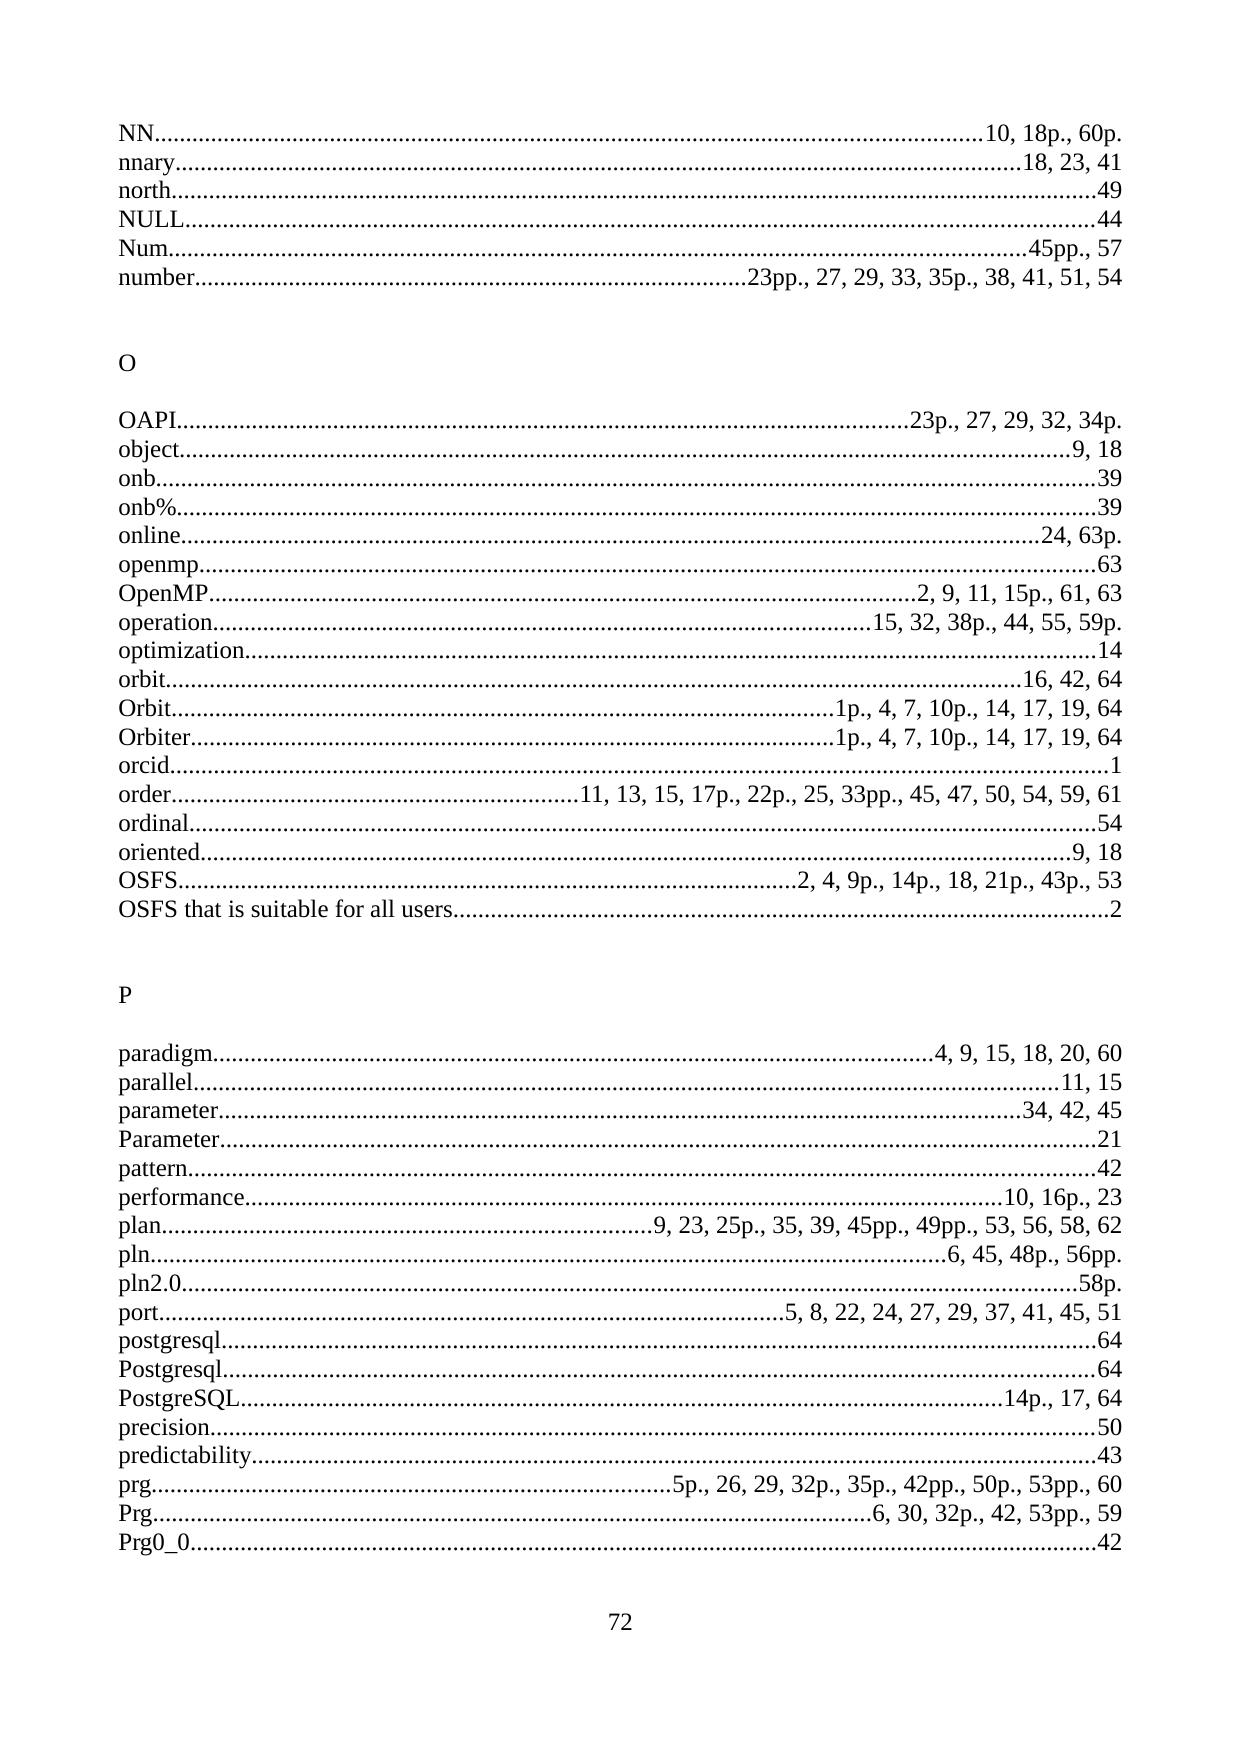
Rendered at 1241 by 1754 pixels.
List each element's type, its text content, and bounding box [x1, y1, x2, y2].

text object 9, 18 [118, 434, 1122, 463]
text O [118, 348, 1122, 377]
text NULL 44 [118, 204, 1122, 233]
text optimization 14 [118, 636, 1122, 664]
text OAPI 23p., 27, 29, 32, 34p. [118, 406, 1122, 434]
text onb% 39 [118, 492, 1122, 521]
text performance 10, 16p., 23 [118, 1182, 1122, 1211]
text Orbit 1p., 4, 7, 10p., 14, 17, 19, 64 [118, 693, 1122, 722]
text NN 10, 18p., 60p. [118, 118, 1122, 147]
text paradigm 4, 9, 15, 18, 20, 60 [118, 1038, 1122, 1067]
text PostgreSQL 14p., 17, 64 [118, 1383, 1122, 1412]
text precision 50 [118, 1412, 1122, 1441]
text P [118, 981, 1122, 1009]
text predictability 43 [118, 1441, 1122, 1469]
text port 5, 8, 22, 24, 27, 29, 37, 41, 45, 51 [118, 1297, 1122, 1326]
text orbit 16, 42, 64 [118, 664, 1122, 693]
text operation 15, 32, 38p., 44, 55, 59p. [118, 607, 1122, 636]
text pln2.0 58p. [118, 1268, 1122, 1297]
text prg 5p., 26, 29, 32p., 35p., 42pp., 50p., 53pp., 60 [118, 1469, 1122, 1498]
text order 11, 13, 15, 17p., 22p., 25, 33pp., 45, 47, 50, 54, 59, 61 [118, 779, 1122, 808]
text Prg 6, 30, 32p., 42, 53pp., 59 [118, 1498, 1122, 1527]
text pattern 42 [118, 1153, 1122, 1182]
text openmp 63 [118, 549, 1122, 578]
text parameter 34, 42, 45 [118, 1096, 1122, 1124]
text online 24, 63p. [118, 521, 1122, 549]
text Prg0_0 42 [118, 1527, 1122, 1556]
text nnary 18, 23, 41 [118, 147, 1122, 176]
text OpenMP 2, 9, 11, 15p., 61, 63 [118, 578, 1122, 607]
text Orbiter 1p., 4, 7, 10p., 14, 17, 19, 64 [118, 722, 1122, 751]
text OSFS that is suitable for all users 2 [118, 894, 1122, 923]
text Postgresql 64 [118, 1354, 1122, 1383]
text onb 39 [118, 463, 1122, 492]
text north 49 [118, 176, 1122, 204]
text pln 6, 45, 48p., 56pp. [118, 1239, 1122, 1268]
text postgresql 64 [118, 1326, 1122, 1354]
text plan 9, 23, 25p., 35, 39, 45pp., 49pp., 53, 56, 58, 62 [118, 1211, 1122, 1239]
text Parameter 21 [118, 1124, 1122, 1153]
text Num 45pp., 57 [118, 233, 1122, 262]
text orcid 1 [118, 751, 1122, 779]
text oriented 9, 18 [118, 837, 1122, 866]
text ordinal 54 [118, 808, 1122, 837]
text parallel 11, 15 [118, 1067, 1122, 1096]
text OSFS 2, 4, 9p., 14p., 18, 21p., 43p., 53 [118, 866, 1122, 894]
text number 23pp., 27, 29, 33, 35p., 38, 41, 51, 54 [118, 262, 1122, 291]
